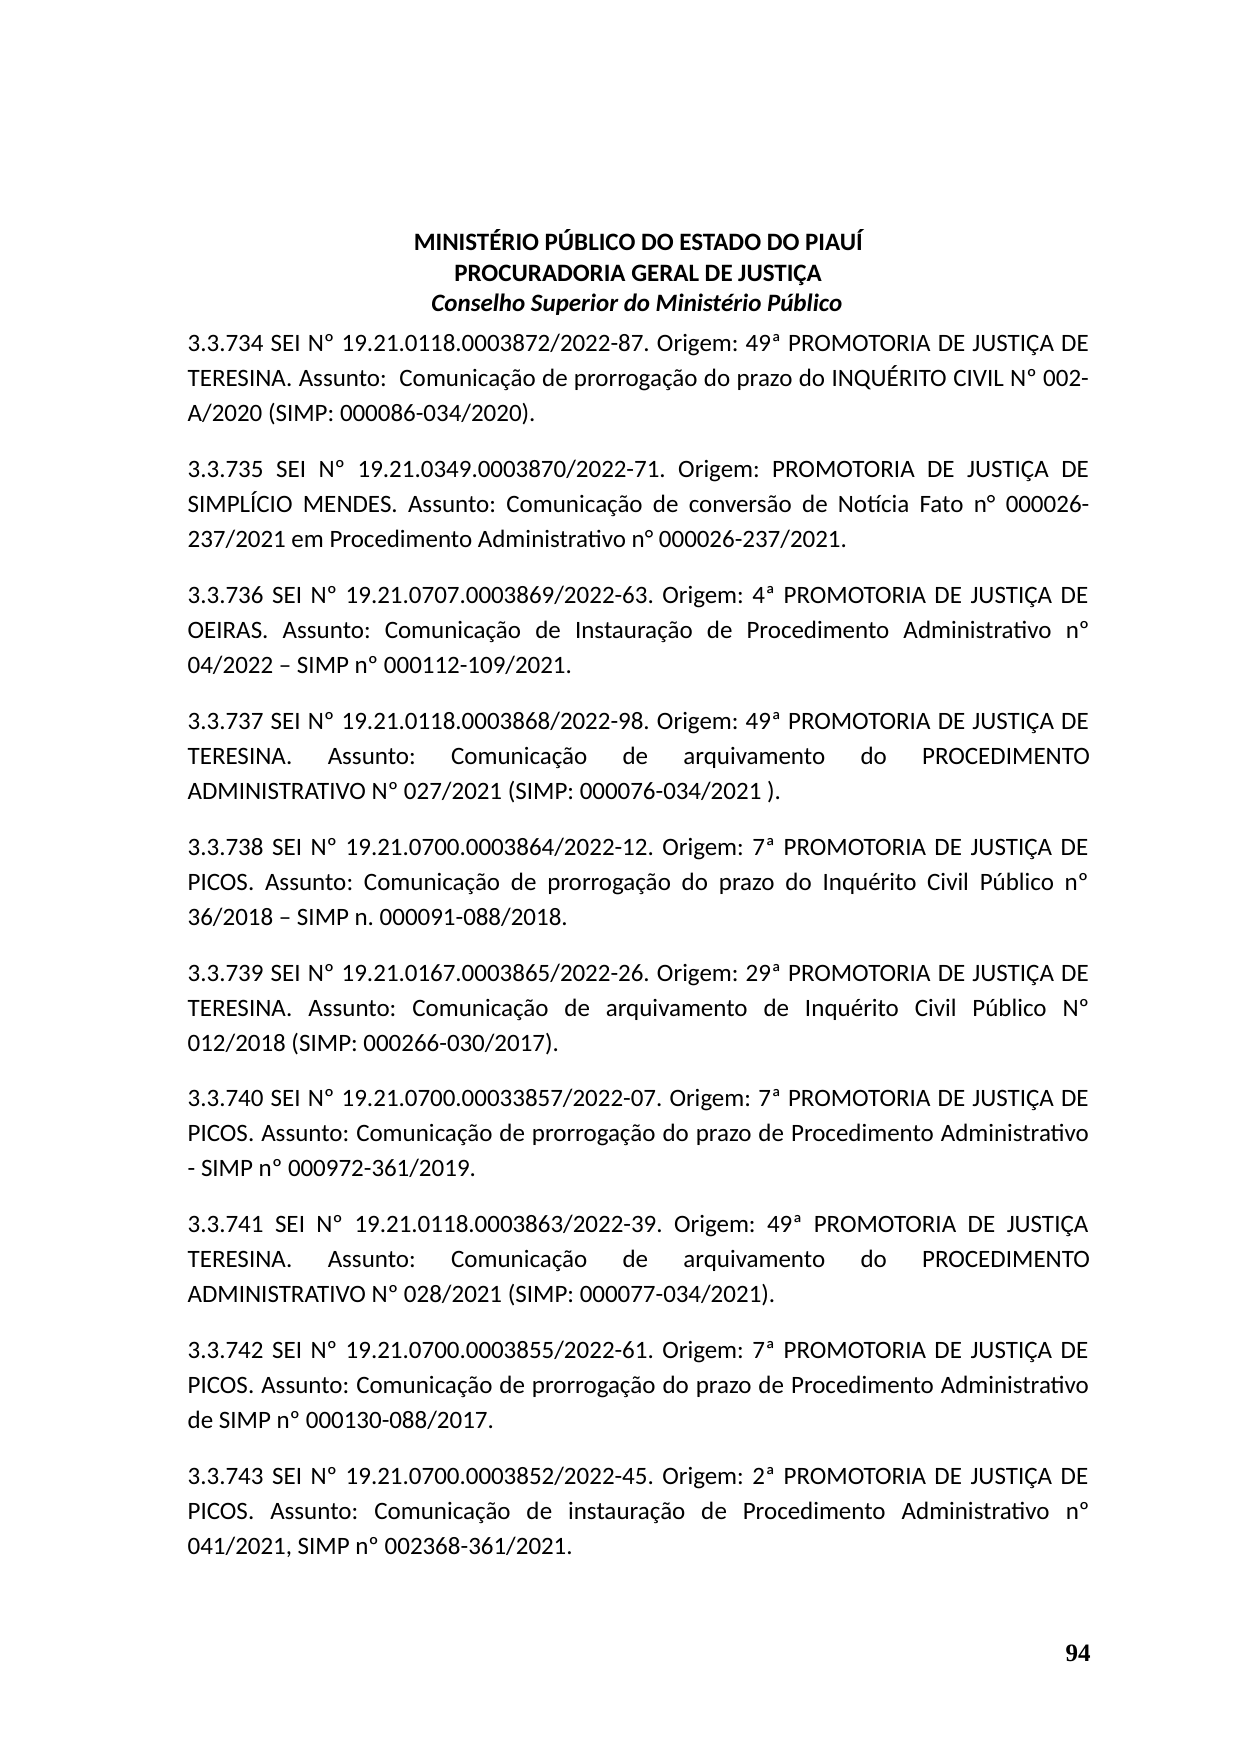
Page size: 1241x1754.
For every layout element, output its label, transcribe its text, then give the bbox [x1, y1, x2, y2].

text 3.3.738 SEI Nº 19.21.0700.0003864/2022-12. Origem: 7ª PROMOTORIA DE JUSTIÇA DE PICOS. Assunto: Comunicação de prorrogação do prazo do Inquérito Civil Público nº 36/2018 – SIMP n. 000091-088/2018. [187, 831, 1090, 931]
text 3.3.737 SEI Nº 19.21.0118.0003868/2022-98. Origem: 49ª PROMOTORIA DE JUSTIÇA DE TERESINA. Assunto: Comunicação de arquivamento do PROCEDIMENTO ADMINISTRATIVO Nº 027/2021 (SIMP: 000076-034/2021 ). [187, 705, 1090, 806]
text 3.3.742 SEI Nº 19.21.0700.0003855/2022-61. Origem: 7ª PROMOTORIA DE JUSTIÇA DE PICOS. Assunto: Comunicação de prorrogação do prazo de Procedimento Administrativo de SIMP nº 000130-088/2017. [187, 1334, 1090, 1435]
text 3.3.736 SEI Nº 19.21.0707.0003869/2022-63. Origem: 4ª PROMOTORIA DE JUSTIÇA DE OEIRAS. Assunto: Comunicação de Instauração de Procedimento Administrativo nº 04/2022 – SIMP nº 000112-109/2021. [187, 579, 1090, 680]
text 3.3.743 SEI Nº 19.21.0700.0003852/2022-45. Origem: 2ª PROMOTORIA DE JUSTIÇA DE PICOS. Assunto: Comunicação de instauração de Procedimento Administrativo nº 041/2021, SIMP nº 002368-361/2021. [187, 1460, 1090, 1561]
text 3.3.734 SEI Nº 19.21.0118.0003872/2022-87. Origem: 49ª PROMOTORIA DE JUSTIÇA DE TERESINA. Assunto: Comunicação de prorrogação do prazo do INQUÉRITO CIVIL Nº 002-A/2020 (SIMP: 000086-034/2020). [187, 327, 1090, 428]
text 3.3.740 SEI Nº 19.21.0700.00033857/2022-07. Origem: 7ª PROMOTORIA DE JUSTIÇA DE PICOS. Assunto: Comunicação de prorrogação do prazo de Procedimento Administrativo - SIMP nº 000972-361/2019. [187, 1082, 1090, 1183]
text 3.3.741 SEI Nº 19.21.0118.0003863/2022-39. Origem: 49ª PROMOTORIA DE JUSTIÇA TERESINA. Assunto: Comunicação de arquivamento do PROCEDIMENTO ADMINISTRATIVO Nº 028/2021 (SIMP: 000077-034/2021). [187, 1208, 1090, 1309]
text 3.3.735 SEI Nº 19.21.0349.0003870/2022-71. Origem: PROMOTORIA DE JUSTIÇA DE SIMPLÍCIO MENDES. Assunto: Comunicação de conversão de Notícia Fato n° 000026-237/2021 em Procedimento Administrativo n° 000026-237/2021. [187, 453, 1090, 554]
text 3.3.739 SEI Nº 19.21.0167.0003865/2022-26. Origem: 29ª PROMOTORIA DE JUSTIÇA DE TERESINA. Assunto: Comunicação de arquivamento de Inquérito Civil Público Nº 012/2018 (SIMP: 000266-030/2017). [187, 957, 1090, 1057]
